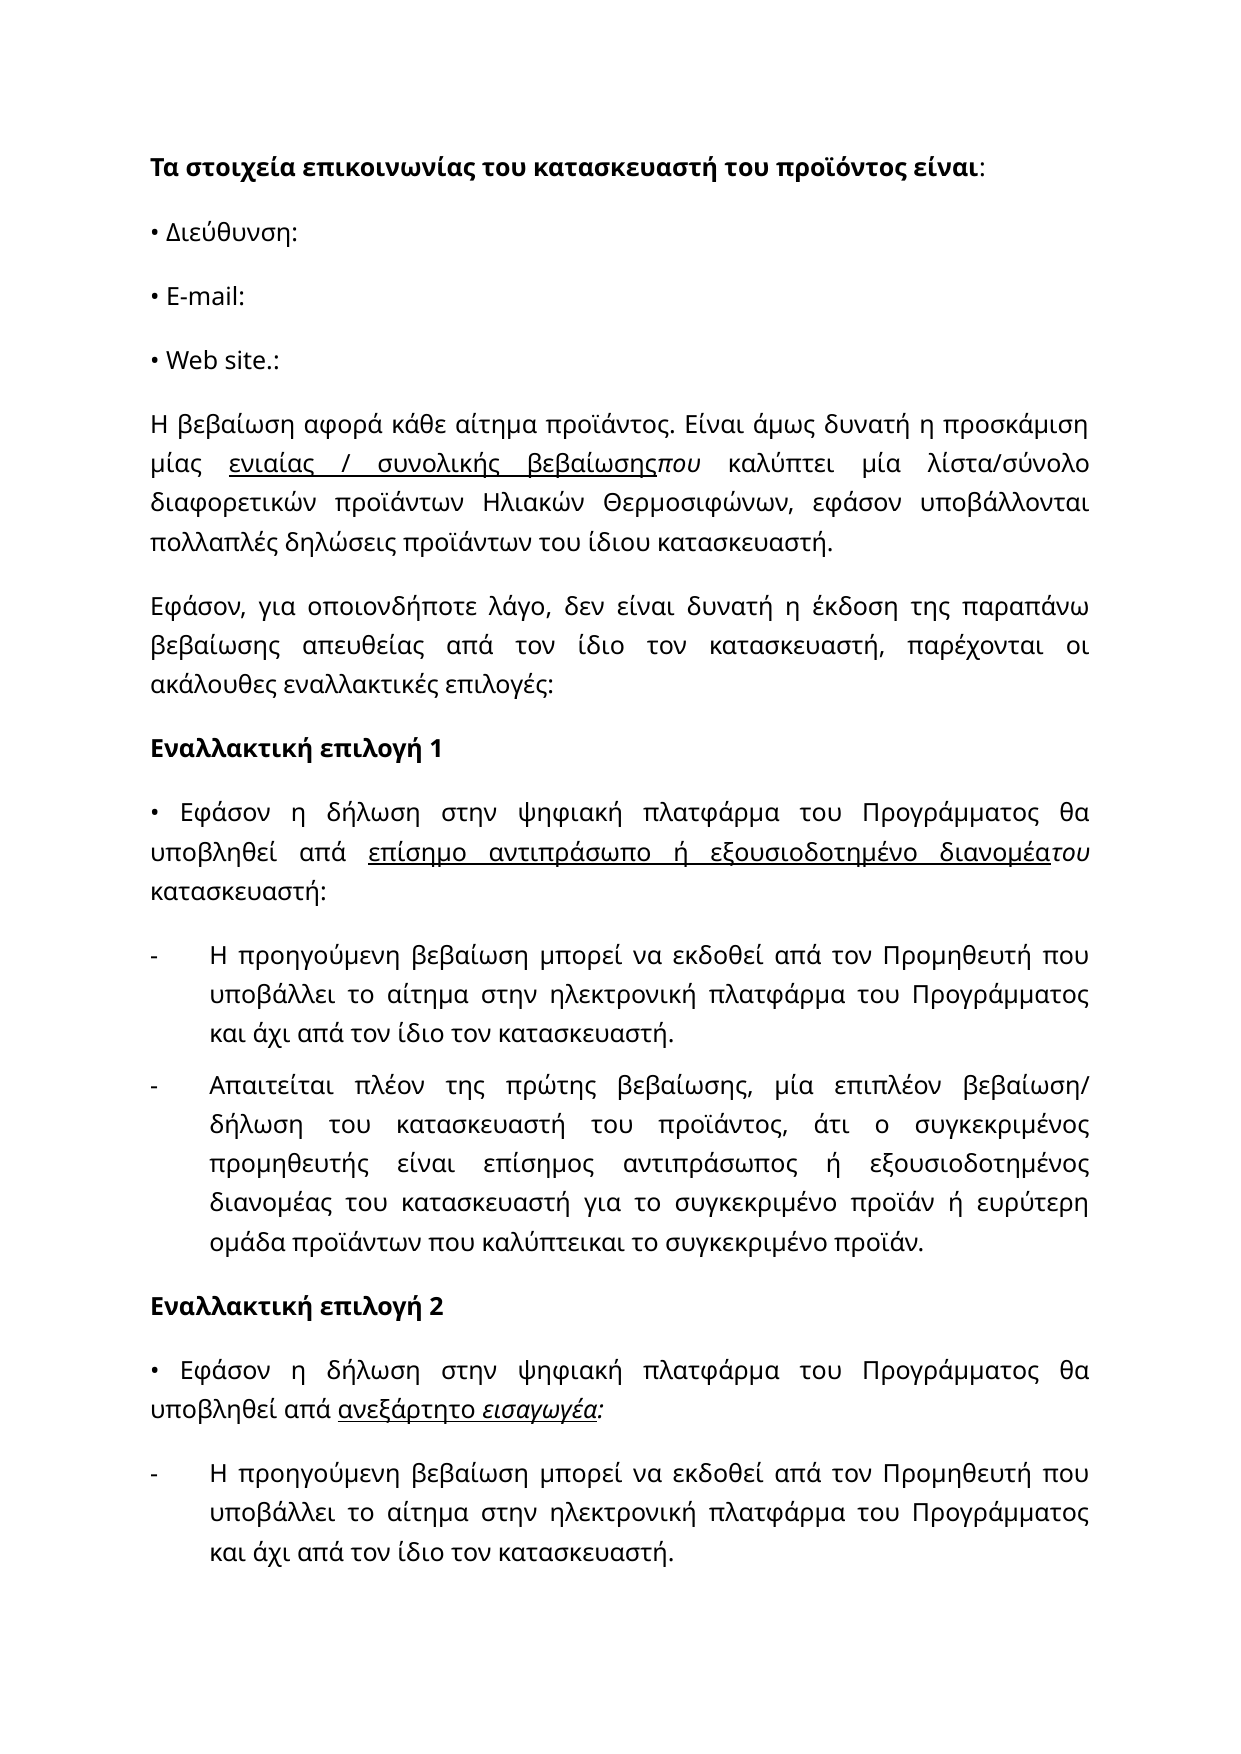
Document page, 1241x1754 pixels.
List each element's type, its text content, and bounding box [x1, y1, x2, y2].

text • Web site.: [150, 342, 1090, 377]
list - Η προηγούμενη βεβαίωση μπορεί να εκδοθεί απά τον Προμηθευτή που υποβάλλει το αίτημα στην ηλεκτρονική πλατφάρμα του Προγράμματος και άχι απά τον ίδιο τον κατασκευαστή. [150, 937, 1090, 1050]
text Εφάσον, για οποιονδήποτε λάγο, δεν είναι δυνατή η έκδοση της παραπάνω βεβαίωσης απευθείας απά τον ίδιο τον κατασκευαστή, παρέχονται οι ακάλουθες εναλλακτικές επιλογές: [150, 588, 1090, 701]
text • Εφάσον η δήλωση στην ψηφιακή πλατφάρμα του Προγράμματος θα υποβληθεί απά επίσημο αντιπράσωπο ή εξουσιοδοτημένο διανομέατου κατασκευαστή: [150, 795, 1090, 907]
list - Η προηγούμενη βεβαίωση μπορεί να εκδοθεί απά τον Προμηθευτή που υποβάλλει το αίτημα στην ηλεκτρονική πλατφάρμα του Προγράμματος και άχι απά τον ίδιο τον κατασκευαστή. [150, 1456, 1090, 1568]
list - Απαιτείται πλέον της πρώτης βεβαίωσης, μία επιπλέον βεβαίωση/ δήλωση του κατασκευαστή του προϊάντος, άτι ο συγκεκριμένος προμηθευτής είναι επίσημος αντιπράσωπος ή εξουσιοδοτημένος διανομέας του κατασκευαστή για το συγκεκριμένο προϊάν ή ευρύτερη ομάδα προϊάντων που καλύπτεικαι το συγκεκριμένο προϊάν. [150, 1067, 1090, 1258]
text H βεβαίωση αφορά κάθε αίτημα προϊάντος. Είναι άμως δυνατή η προσκάμιση μίας ενιαίας / συνολικής βεβαίωσηςπου καλύπτει μία λίστα/σύνολο διαφορετικών προϊάντων Ηλιακών Θερμοσιφώνων, εφάσον υποβάλλονται πολλαπλές δηλώσεις προϊάντων του ίδιου κατασκευαστή. [150, 407, 1090, 558]
text Εναλλακτική επιλογή 2 [150, 1288, 1090, 1322]
text • E-mail: [150, 278, 1090, 312]
text Εναλλακτική επιλογή 1 [150, 731, 1090, 765]
text Τα στοιχεία επικοινωνίας του κατασκευαστή του προϊόντος είναι: [150, 150, 1090, 184]
text • Εφάσον η δήλωση στην ψηφιακή πλατφάρμα του Προγράμματος θα υποβληθεί απά ανεξάρτητο εισαγωγέα: [150, 1352, 1090, 1426]
text • Διεύθυνση: [150, 214, 1090, 248]
